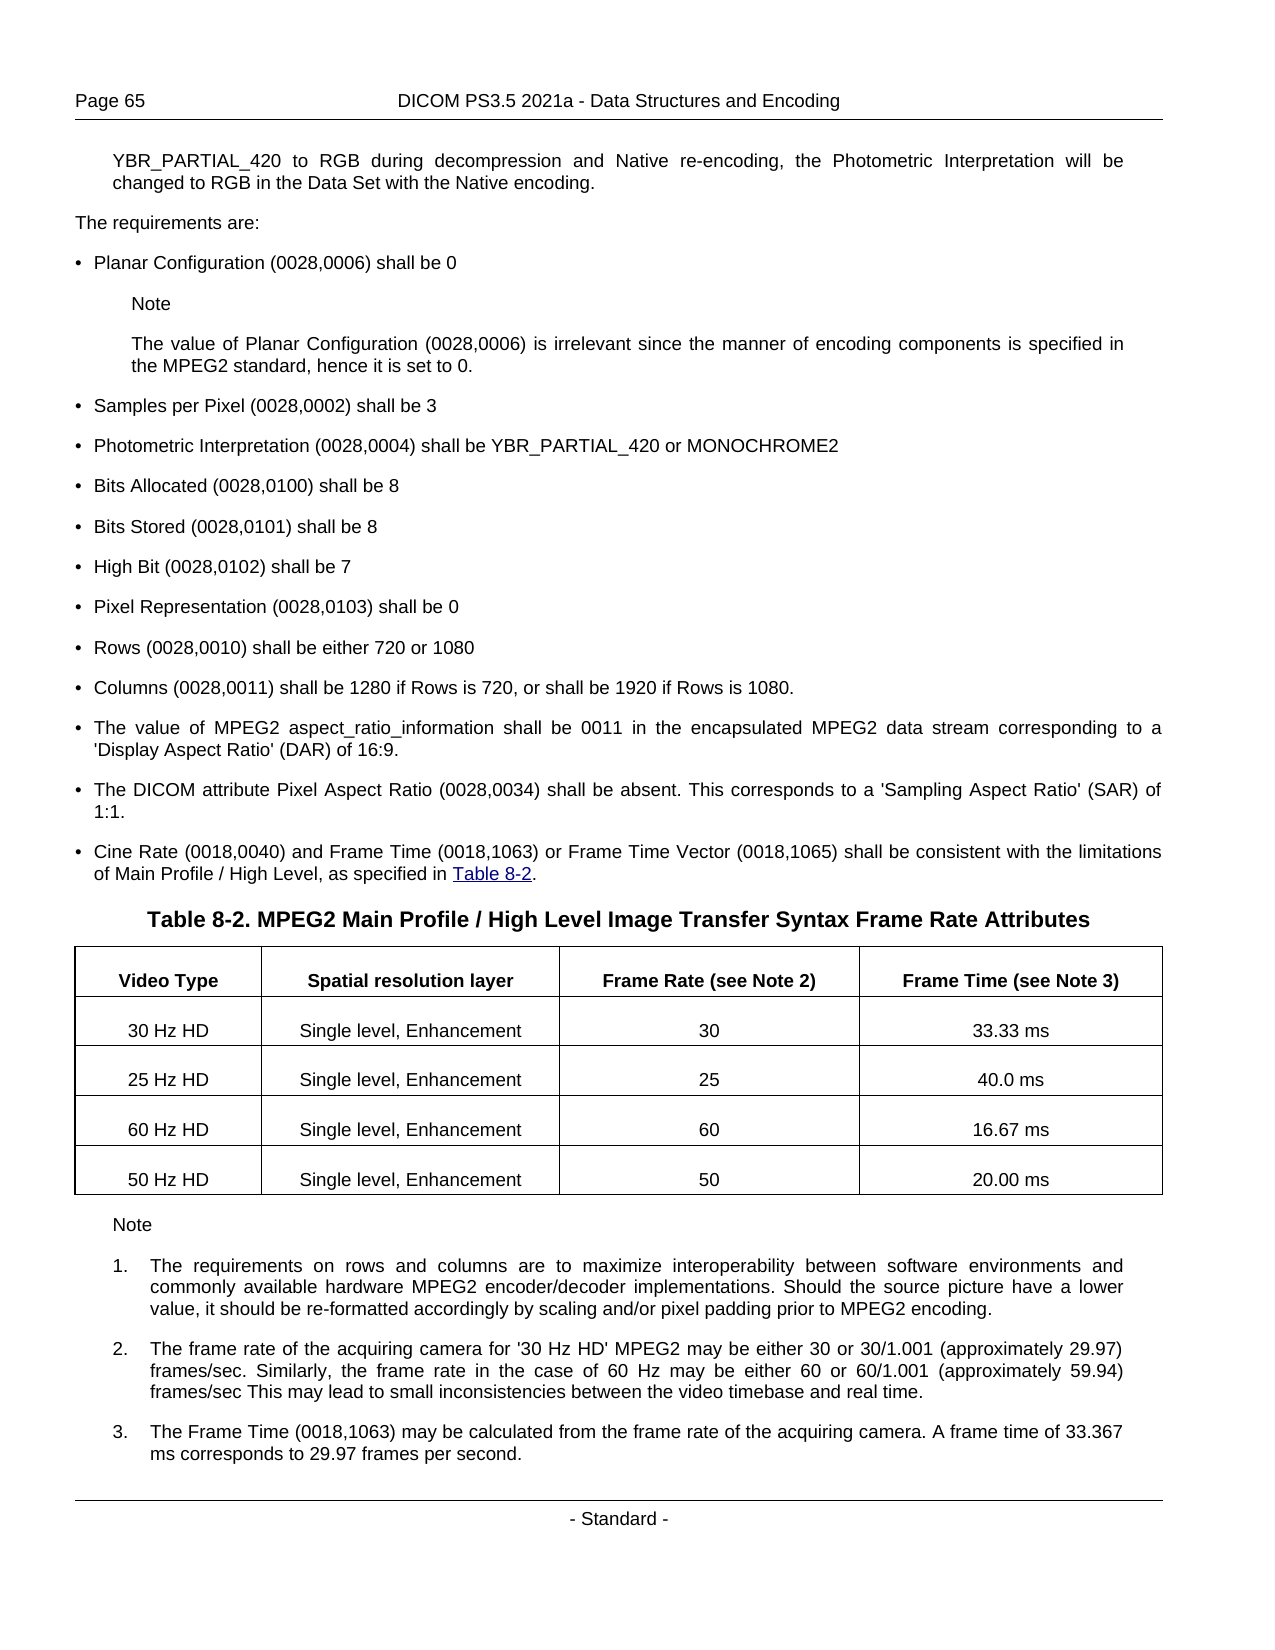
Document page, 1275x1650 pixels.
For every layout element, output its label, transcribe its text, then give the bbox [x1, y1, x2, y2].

text • Columns (0028,0011) shall be 1280 if Rows is 720, or shall be 1920 if Rows is 1080. [75, 677, 1162, 698]
table_cell 30 Hz HD [76, 997, 261, 1045]
text 1. The requirements on rows and columns are to maximize interoperability between software environments and commonly available hardware MPEG2 encoder/decoder implementations. Should the source picture have a lower value, it should be re-formatted accordingly by scaling and/or pixel padding prior to MPEG2 encoding. [112, 1254, 1125, 1319]
text • Samples per Pixel (0028,0002) shall be 3 [75, 395, 1162, 416]
text • Planar Configuration (0028,0006) shall be 0 [75, 252, 1162, 274]
table_cell 25 Hz HD [76, 1046, 261, 1095]
table_cell 30 [560, 997, 859, 1045]
text • Cine Rate (0018,0040) and Frame Time (0018,1063) or Frame Time Vector (0018,1065) shall be consistent with the limitations of Main Profile / High Level, as specified in Table 8-2. [75, 841, 1162, 884]
table_cell 20.00 ms [860, 1146, 1162, 1194]
table_header Frame Rate (see Note 2) [560, 947, 859, 996]
table_cell 60 Hz HD [76, 1096, 261, 1145]
text Note [131, 292, 1125, 314]
table_header Video Type [76, 947, 261, 996]
table_header Frame Time (see Note 3) [860, 947, 1162, 996]
text The value of Planar Configuration (0028,0006) is irrelevant since the manner of encoding components is specified in the MPEG2 standard, hence it is set to 0. [131, 333, 1125, 376]
text 2. The frame rate of the acquiring camera for '30 Hz HD' MPEG2 may be either 30 or 30/1.001 (approximately 29.97) frames/sec. Similarly, the frame rate in the case of 60 Hz may be either 60 or 60/1.001 (approximately 59.94) frames/sec This may lead to small inconsistencies between the video timebase and real time. [112, 1338, 1125, 1403]
text • Bits Allocated (0028,0100) shall be 8 [75, 475, 1162, 497]
table_cell 40.0 ms [860, 1046, 1162, 1095]
text • High Bit (0028,0102) shall be 7 [75, 556, 1162, 577]
text • Photometric Interpretation (0028,0004) shall be YBR_PARTIAL_420 or MONOCHROME2 [75, 435, 1162, 457]
text • Rows (0028,0010) shall be either 720 or 1080 [75, 637, 1162, 658]
text YBR_PARTIAL_420 to RGB during decompression and Native re-encoding, the Photometric Interpretation will be changed to RGB in the Data Set with the Native encoding. [112, 150, 1125, 193]
text Table 8-2. MPEG2 Main Profile / High Level Image Transfer Syntax Frame Rate Attributes [75, 907, 1162, 932]
text Note [112, 1214, 1125, 1236]
text • The DICOM attribute Pixel Aspect Ratio (0028,0034) shall be absent. This corresponds to a 'Sampling Aspect Ratio' (SAR) of 1:1. [75, 779, 1162, 822]
table_cell Single level, Enhancement [262, 997, 559, 1045]
text • The value of MPEG2 aspect_ratio_information shall be 0011 in the encapsulated MPEG2 data stream corresponding to a 'Display Aspect Ratio' (DAR) of 16:9. [75, 717, 1162, 760]
text The requirements are: [75, 212, 1162, 233]
table_header Spatial resolution layer [262, 947, 559, 996]
text • Bits Stored (0028,0101) shall be 8 [75, 516, 1162, 537]
table_cell 33.33 ms [860, 997, 1162, 1045]
text • Pixel Representation (0028,0103) shall be 0 [75, 596, 1162, 618]
table_cell Single level, Enhancement [262, 1046, 559, 1095]
table_cell 16.67 ms [860, 1096, 1162, 1145]
table_cell 25 [560, 1046, 859, 1095]
table_cell 50 Hz HD [76, 1146, 261, 1194]
table_cell Single level, Enhancement [262, 1096, 559, 1145]
table_cell 50 [560, 1146, 859, 1194]
table_cell Single level, Enhancement [262, 1146, 559, 1194]
text 3. The Frame Time (0018,1063) may be calculated from the frame rate of the acquiring camera. A frame time of 33.367 ms corresponds to 29.97 frames per second. [112, 1421, 1125, 1464]
table_cell 60 [560, 1096, 859, 1145]
